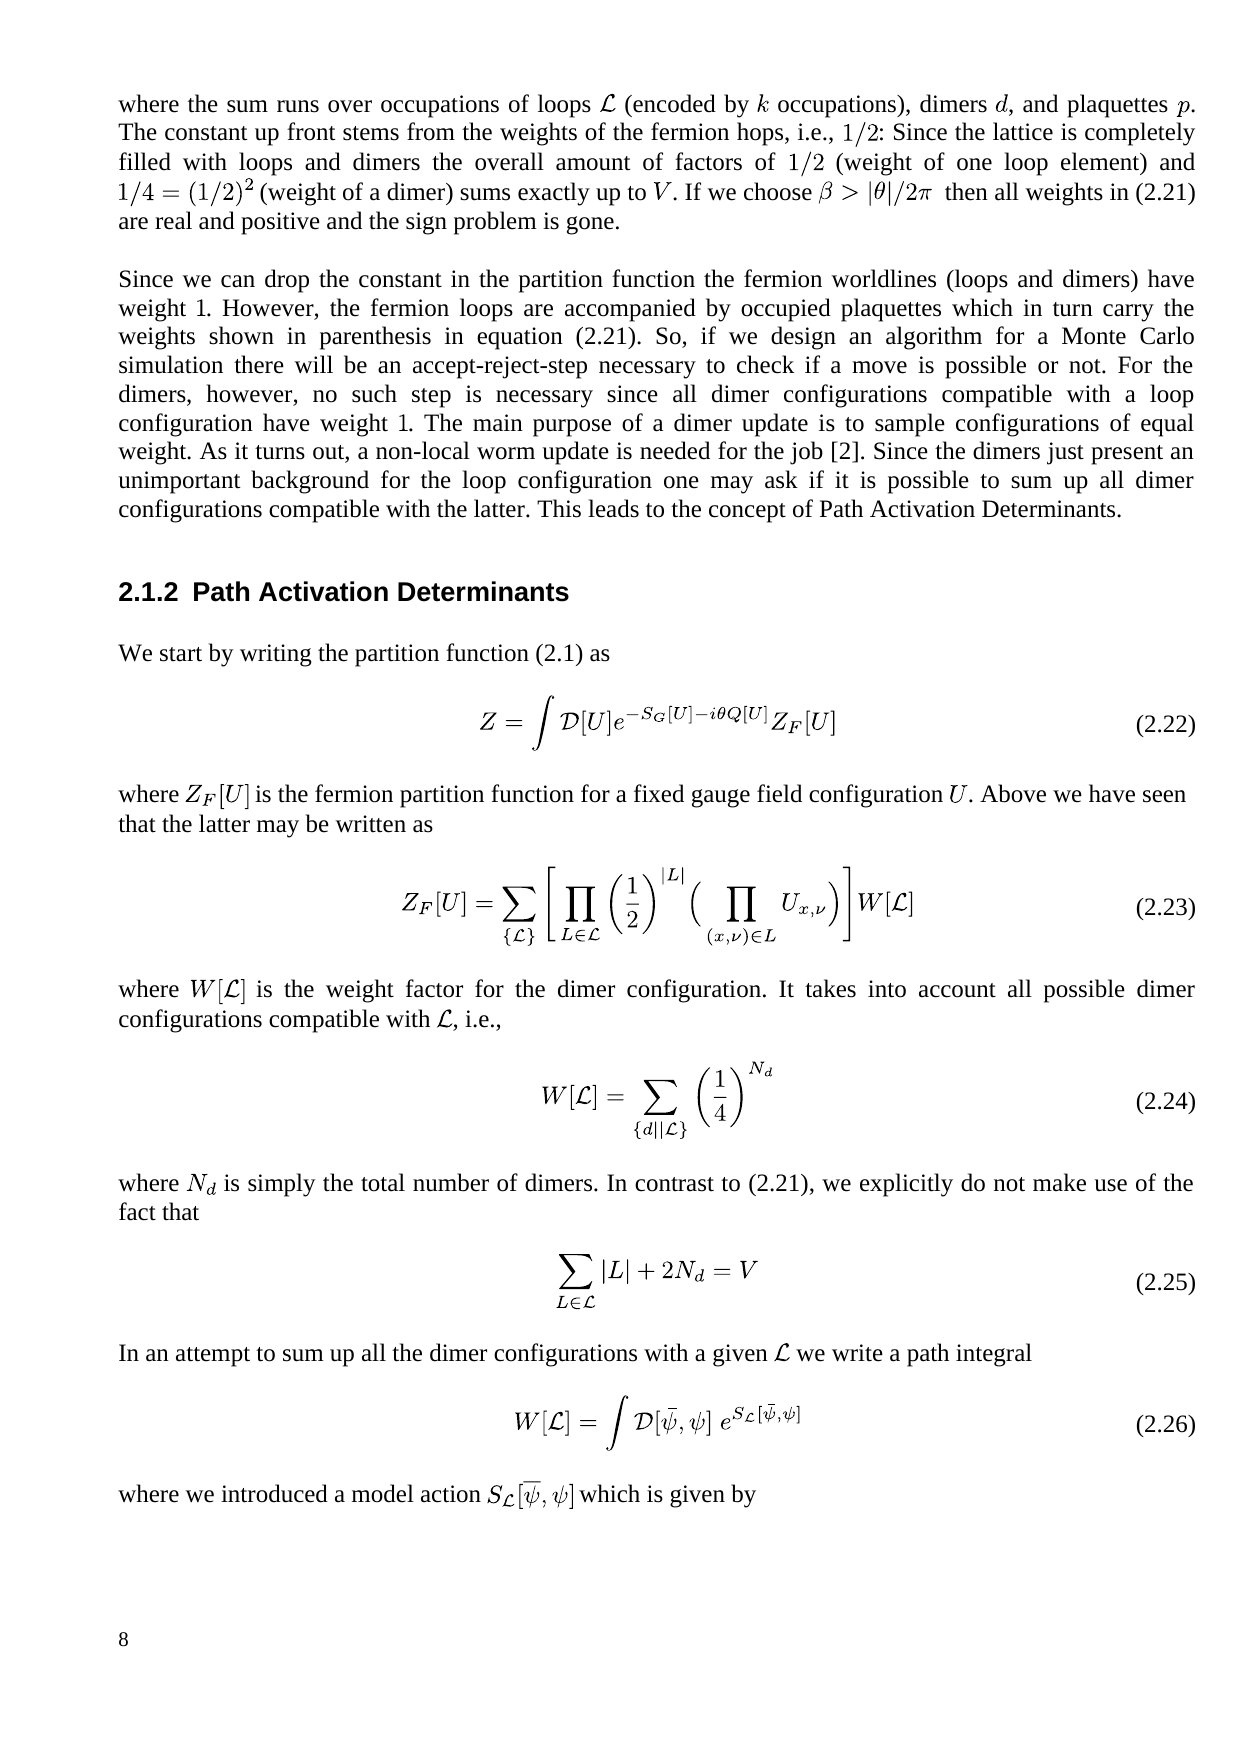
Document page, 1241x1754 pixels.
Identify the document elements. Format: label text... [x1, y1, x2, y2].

subtitle Path Activation Determinants [118, 576, 1196, 608]
text (2.22) [537, 695, 1196, 751]
text [118, 1062, 637, 1139]
text where is the fermion partition function for a fixed gauge field configuration . Above we have seen that the latter may be written as [118, 779, 1196, 838]
text [118, 1254, 573, 1309]
text [118, 867, 507, 946]
text [118, 695, 550, 751]
text (2.26) [611, 1395, 1196, 1451]
text (2.23) [745, 867, 1196, 946]
text Since we can drop the constant in the partition function the fermion worldlines (loops and dimers) have weight . However, the fermion loops are accompanied by occupied plaquettes which in turn carry the weights shown in parenthesis in equation (2.21). So, if we design an algorithm for a Monte Carlo simulation there will be an accept-reject-step necessary to check if a move is possible or not. For the dimers, however, no such step is necessary since all dimer configurations compatible with a loop configuration have weight . The main purpose of a dimer update is to sample configurations of equal weight. As it turns out, a non-local worm update is needed for the job [2]. Since the dimers just present an unimportant background for the loop configuration one may ask if it is possible to sum up all dimer configurations compatible with the latter. This leads to the concept of Path Activation Determinants. [118, 264, 1196, 523]
text where is simply the total number of dimers. In contrast to (2.21), we explicitly do not make use of the fact that [118, 1168, 1196, 1225]
text [118, 1395, 624, 1451]
text (2.25) [590, 1254, 1196, 1309]
text In an attempt to sum up all the dimer configurations with a given we write a path integral [118, 1338, 1196, 1367]
text (2.24) [684, 1062, 1196, 1139]
text where the sum runs over occupations of loops (encoded by occupations), dimers , and plaquettes . The constant up front stems from the weights of the fermion hops, i.e., : Since the lattice is completely filled with loops and dimers the overall amount of factors of (weight of one loop element) and (weight of a dimer) sums exactly up to . If we choose then all weights in (2.21) are real and positive and the sign problem is gone. [118, 89, 1196, 235]
text where is the weight factor for the dimer configuration. It takes into account all possible dimer configurations compatible with , i.e., [118, 974, 1196, 1033]
text We start by writing the partition function (2.1) as [118, 638, 1196, 667]
text where we introduced a model action which is given by [118, 1479, 1196, 1509]
